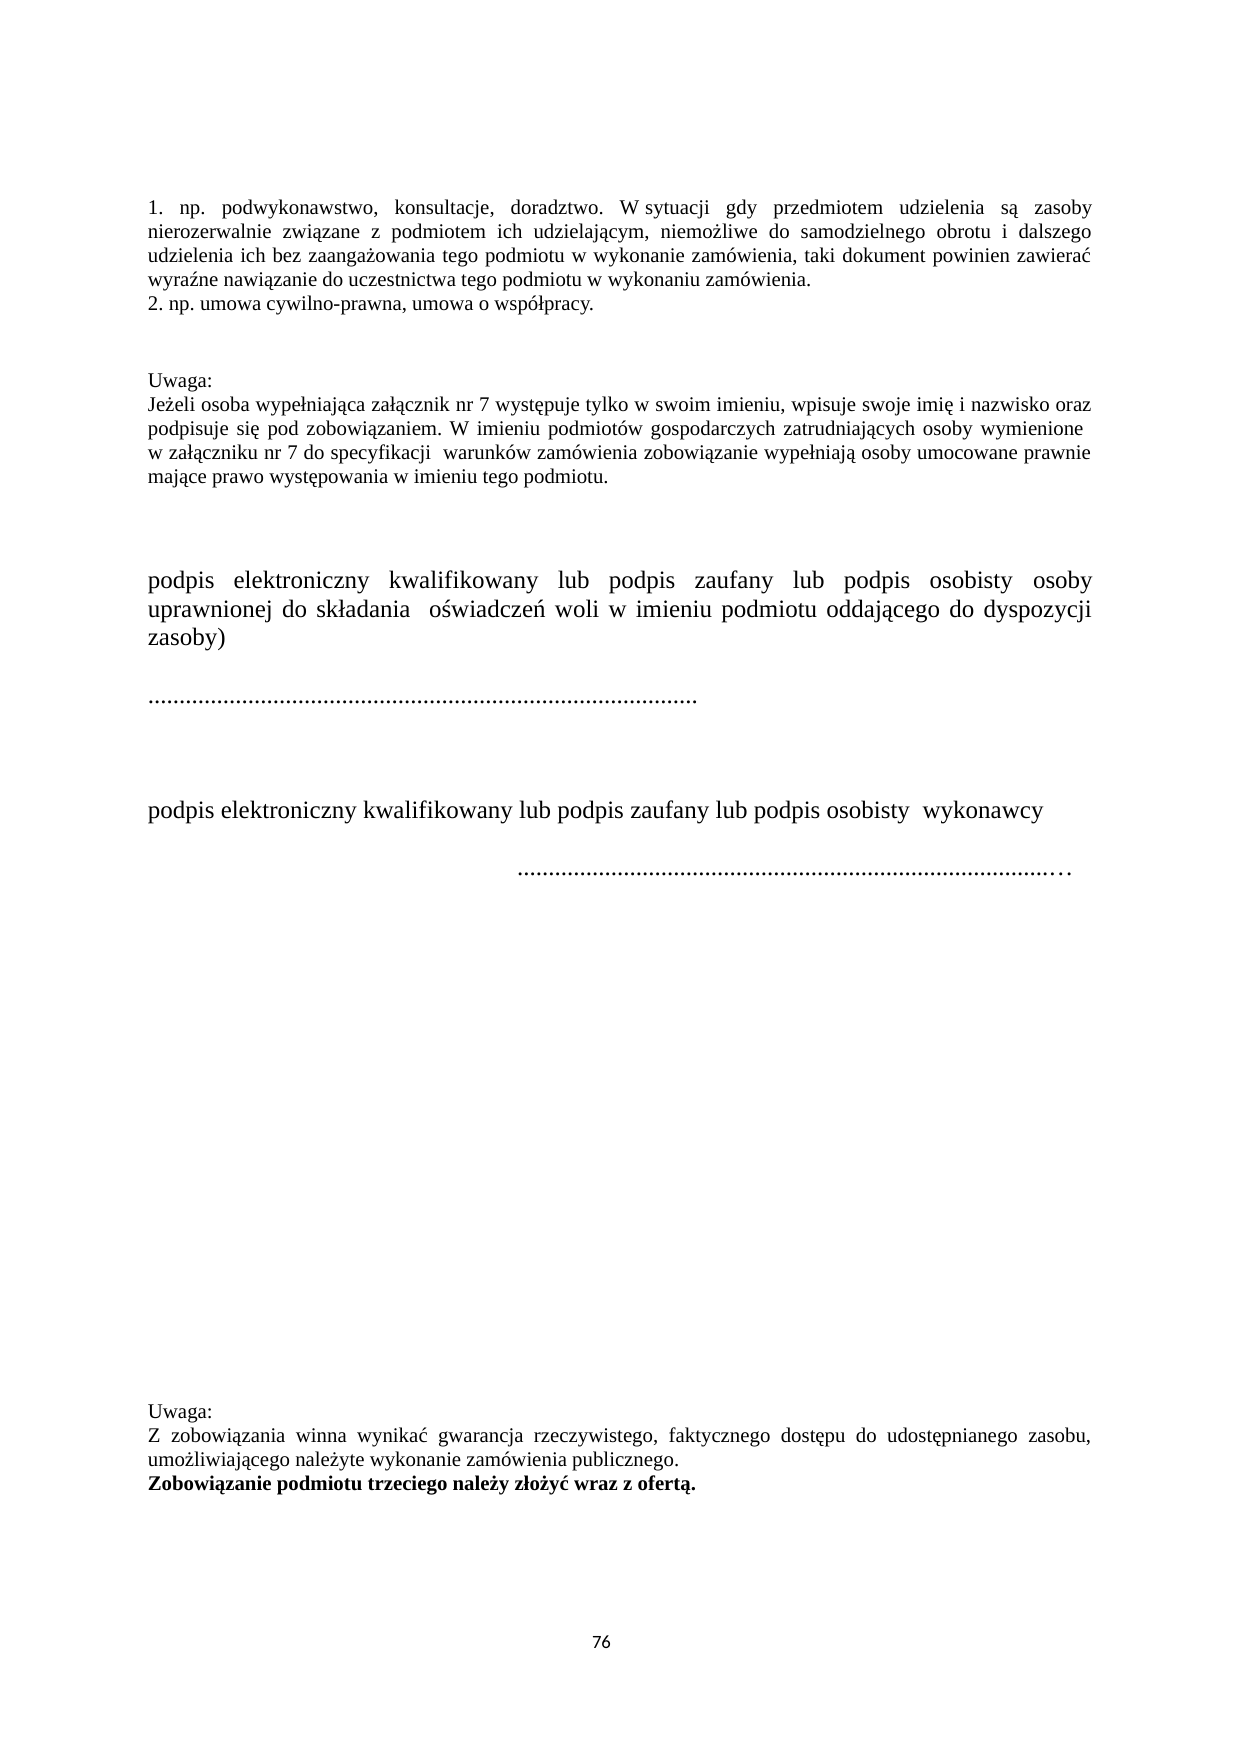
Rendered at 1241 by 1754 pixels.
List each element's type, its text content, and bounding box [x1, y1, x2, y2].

text Z zobowiązania winna wynikać gwarancja rzeczywistego, faktycznego dostępu do udostępnianego zasobu, umożliwiającego należyte wykonanie zamówienia publicznego. [148, 1423, 1093, 1471]
text podpis elektroniczny kwalifikowany lub podpis zaufany lub podpis osobisty wykonawcy [148, 795, 1093, 824]
text Zobowiązanie podmiotu trzeciego należy złożyć wraz z ofertą. [148, 1471, 1093, 1495]
text Uwaga: [148, 1399, 1093, 1423]
text 2. np. umowa cywilno-prawna, umowa o współpracy. [148, 291, 1093, 315]
text ........................................................................................ [148, 680, 1093, 709]
text podpis elektroniczny kwalifikowany lub podpis zaufany lub podpis osobisty osoby uprawnionej do składania oświadczeń woli w imieniu podmiotu oddającego do dyspozycji zasoby) [148, 565, 1093, 651]
text 1. np. podwykonawstwo, konsultacje, doradztwo. W sytuacji gdy przedmiotem udzielenia są zasoby nierozerwalnie związane z podmiotem ich udzielającym, niemożliwe do samodzielnego obrotu i dalszego udzielenia ich bez zaangażowania tego podmiotu w wykonanie zamówienia, taki dokument powinien zawierać wyraźne nawiązanie do uczestnictwa tego podmiotu w wykonaniu zamówienia. [148, 194, 1093, 291]
text .....................................................................................… [148, 852, 1093, 881]
text Jeżeli osoba wypełniająca załącznik nr 7 występuje tylko w swoim imieniu, wpisuje swoje imię i nazwisko oraz podpisuje się pod zobowiązaniem. W imieniu podmiotów gospodarczych zatrudniających osoby wymienione w załączniku nr 7 do specyfikacji warunków zamówienia zobowiązanie wypełniają osoby umocowane prawnie mające prawo występowania w imieniu tego podmiotu. [148, 392, 1093, 488]
text Uwaga: [148, 368, 1093, 392]
